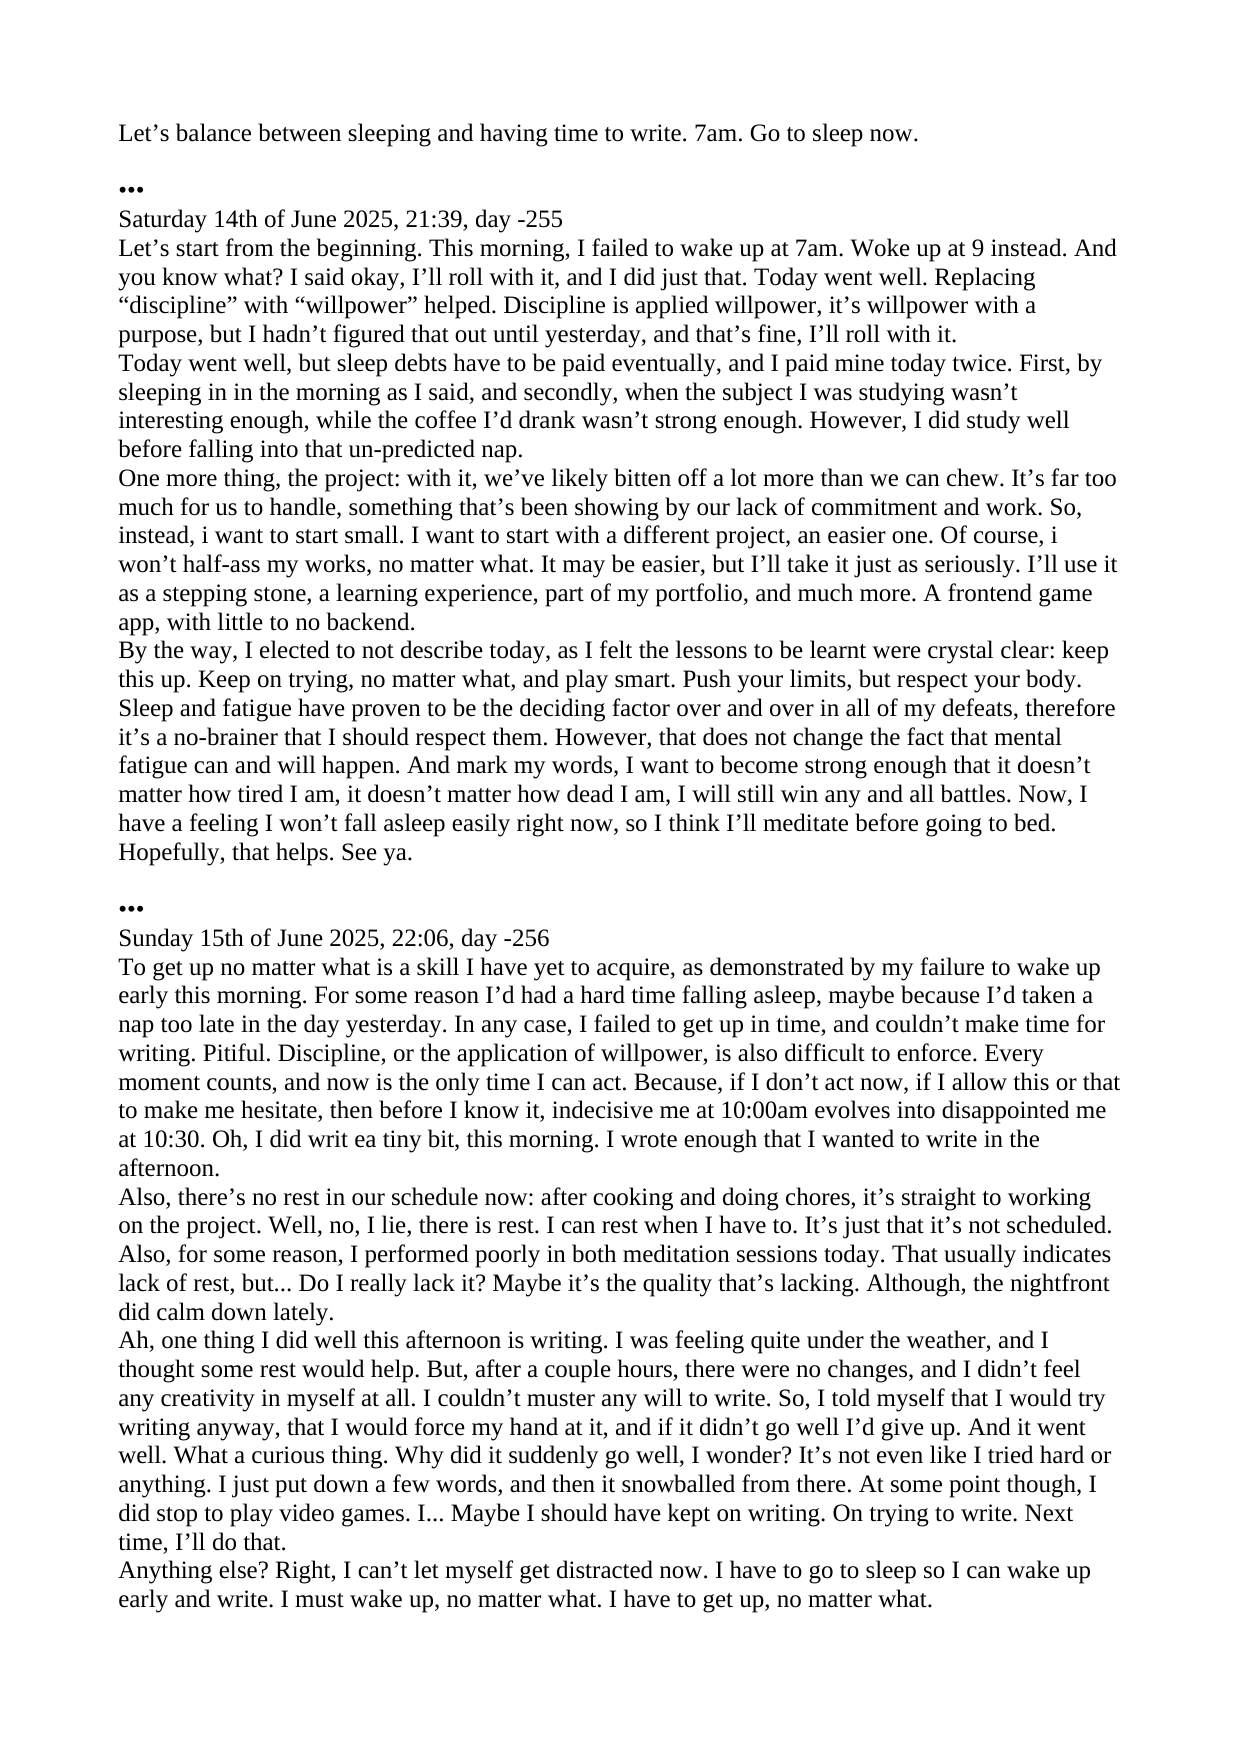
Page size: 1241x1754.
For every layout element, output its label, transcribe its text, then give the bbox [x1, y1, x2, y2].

text Ah, one thing I did well this afternoon is writing. I was feeling quite under the weather, and I thought some rest would help. But, after a couple hours, there were no changes, and I didn’t feel any creativity in myself at all. I couldn’t muster any will to write. So, I told myself that I would try writing anyway, that I would force my hand at it, and if it didn’t go well I’d give up. And it went well. What a curious thing. Why did it suddenly go well, I wonder? It’s not even like I tried hard or anything. I just put down a few words, and then it snowballed from there. At some point though, I did stop to play video games. I... Maybe I should have kept on writing. On trying to write. Next time, I’ll do that. [118, 1326, 1122, 1556]
text Saturday 14th of June 2025, 21:39, day -255 [118, 204, 1122, 233]
text Let’s start from the beginning. This morning, I failed to wake up at 7am. Woke up at 9 instead. And you know what? I said okay, I’ll roll with it, and I did just that. Today went well. Replacing “discipline” with “willpower” helped. Discipline is applied willpower, it’s willpower with a purpose, but I hadn’t figured that out until yesterday, and that’s fine, I’ll roll with it. [118, 233, 1122, 348]
text Also, for some reason, I performed poorly in both meditation sessions today. That usually indicates lack of rest, but... Do I really lack it? Maybe it’s the quality that’s lacking. Although, the nightfront did calm down lately. [118, 1239, 1122, 1326]
text Today went well, but sleep debts have to be paid eventually, and I paid mine today twice. First, by sleeping in in the morning as I said, and secondly, when the subject I was studying wasn’t interesting enough, while the coffee I’d drank wasn’t strong enough. However, I did study well before falling into that un-predicted nap. [118, 348, 1122, 463]
text Also, there’s no rest in our schedule now: after cooking and doing chores, it’s straight to working on the project. Well, no, I lie, there is rest. I can rest when I have to. It’s just that it’s not scheduled. [118, 1182, 1122, 1239]
text By the way, I elected to not describe today, as I felt the lessons to be learnt were crystal clear: keep this up. Keep on trying, no matter what, and play smart. Push your limits, but respect your body. Sleep and fatigue have proven to be the deciding factor over and over in all of my defeats, therefore it’s a no-brainer that I should respect them. However, that does not change the fact that mental fatigue can and will happen. And mark my words, I want to become strong enough that it doesn’t matter how tired I am, it doesn’t matter how dead I am, I will still win any and all battles. Now, I have a feeling I won’t fall asleep easily right now, so I think I’ll meditate before going to bed. Hopefully, that helps. See ya. [118, 636, 1122, 866]
text One more thing, the project: with it, we’ve likely bitten off a lot more than we can chew. It’s far too much for us to handle, something that’s been showing by our lack of commitment and work. So, instead, i want to start small. I want to start with a different project, an easier one. Of course, i won’t half-ass my works, no matter what. It may be easier, but I’ll take it just as seriously. I’ll use it as a stepping stone, a learning experience, part of my portfolio, and much more. A frontend game app, with little to no backend. [118, 463, 1122, 636]
text Let’s balance between sleeping and having time to write. 7am. Go to sleep now. [118, 118, 1122, 147]
text Sunday 15th of June 2025, 22:06, day -256 [118, 923, 1122, 952]
text Anything else? Right, I can’t let myself get distracted now. I have to go to sleep so I can wake up early and write. I must wake up, no matter what. I have to get up, no matter what. [118, 1556, 1122, 1613]
text ••• [118, 176, 1122, 204]
text To get up no matter what is a skill I have yet to acquire, as demonstrated by my failure to wake up early this morning. For some reason I’d had a hard time falling asleep, maybe because I’d taken a nap too late in the day yesterday. In any case, I failed to get up in time, and couldn’t make time for writing. Pitiful. Discipline, or the application of willpower, is also difficult to enforce. Every moment counts, and now is the only time I can act. Because, if I don’t act now, if I allow this or that to make me hesitate, then before I know it, indecisive me at 10:00am evolves into disappointed me at 10:30. Oh, I did writ ea tiny bit, this morning. I wrote enough that I wanted to write in the afternoon. [118, 952, 1122, 1182]
text ••• [118, 894, 1122, 923]
